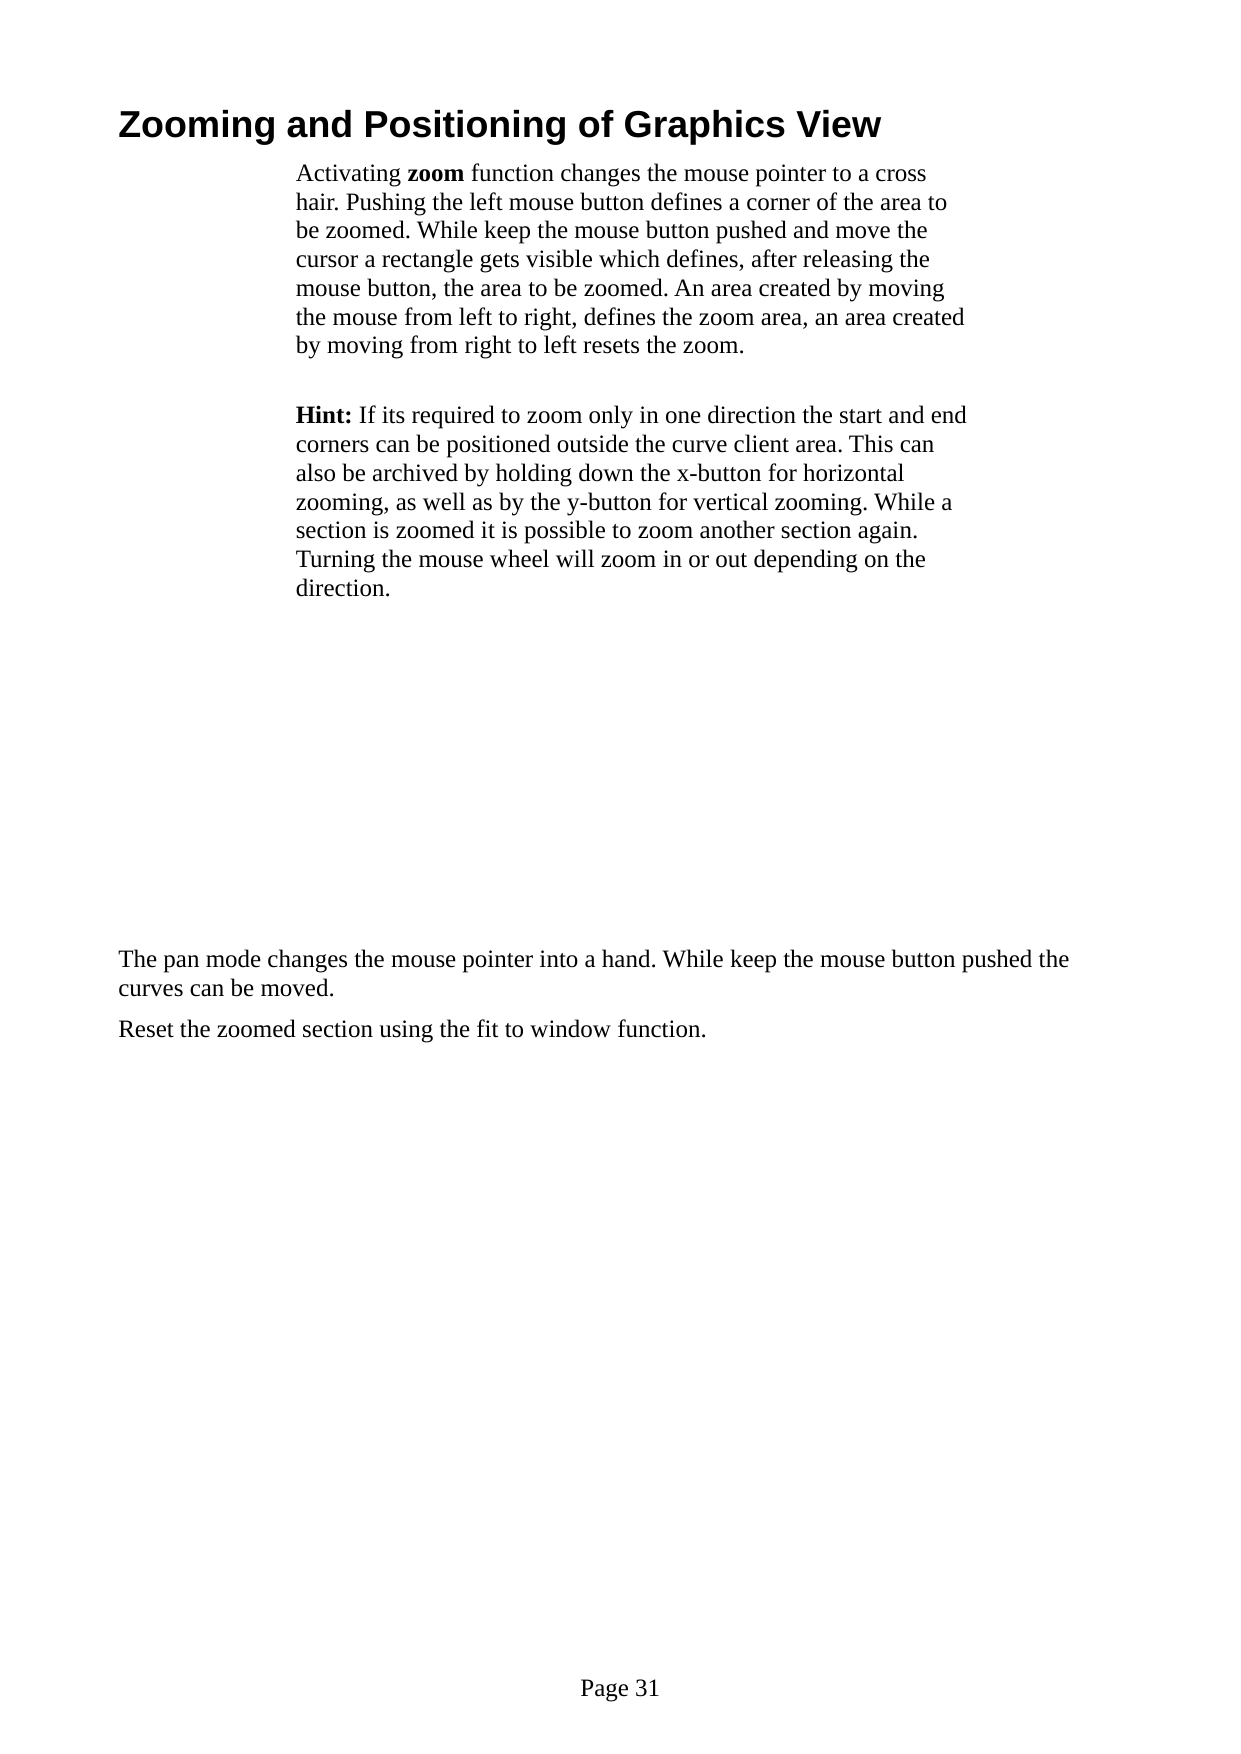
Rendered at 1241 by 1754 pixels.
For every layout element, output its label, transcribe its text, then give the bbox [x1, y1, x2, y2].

text Hint: If its required to zoom only in one direction the start and end corners can be positioned outside the curve client area. This can also be archived by holding down the x-button for horizontal zooming, as well as by the y-button for vertical zooming. While a section is zoomed it is possible to zoom another section again. Turning the mouse wheel will zoom in or out depending on the direction. [118, 372, 1122, 602]
text Activating zoom function changes the mouse pointer to a cross hair. Pushing the left mouse button defines a corner of the area to be zoomed. While keep the mouse button pushed and move the cursor a rectangle gets visible which defines, after releasing the mouse button, the area to be zoomed. An area created by moving the mouse from left to right, defines the zoom area, an area created by moving from right to left resets the zoom. [118, 158, 1122, 359]
text The pan mode changes the mouse pointer into a hand. While keep the mouse button pushed the curves can be moved. [118, 944, 1122, 1002]
text Reset the zoomed section using the fit to window function. [118, 1014, 1122, 1043]
subtitle Zooming and Positioning of Graphics View [118, 102, 1122, 145]
